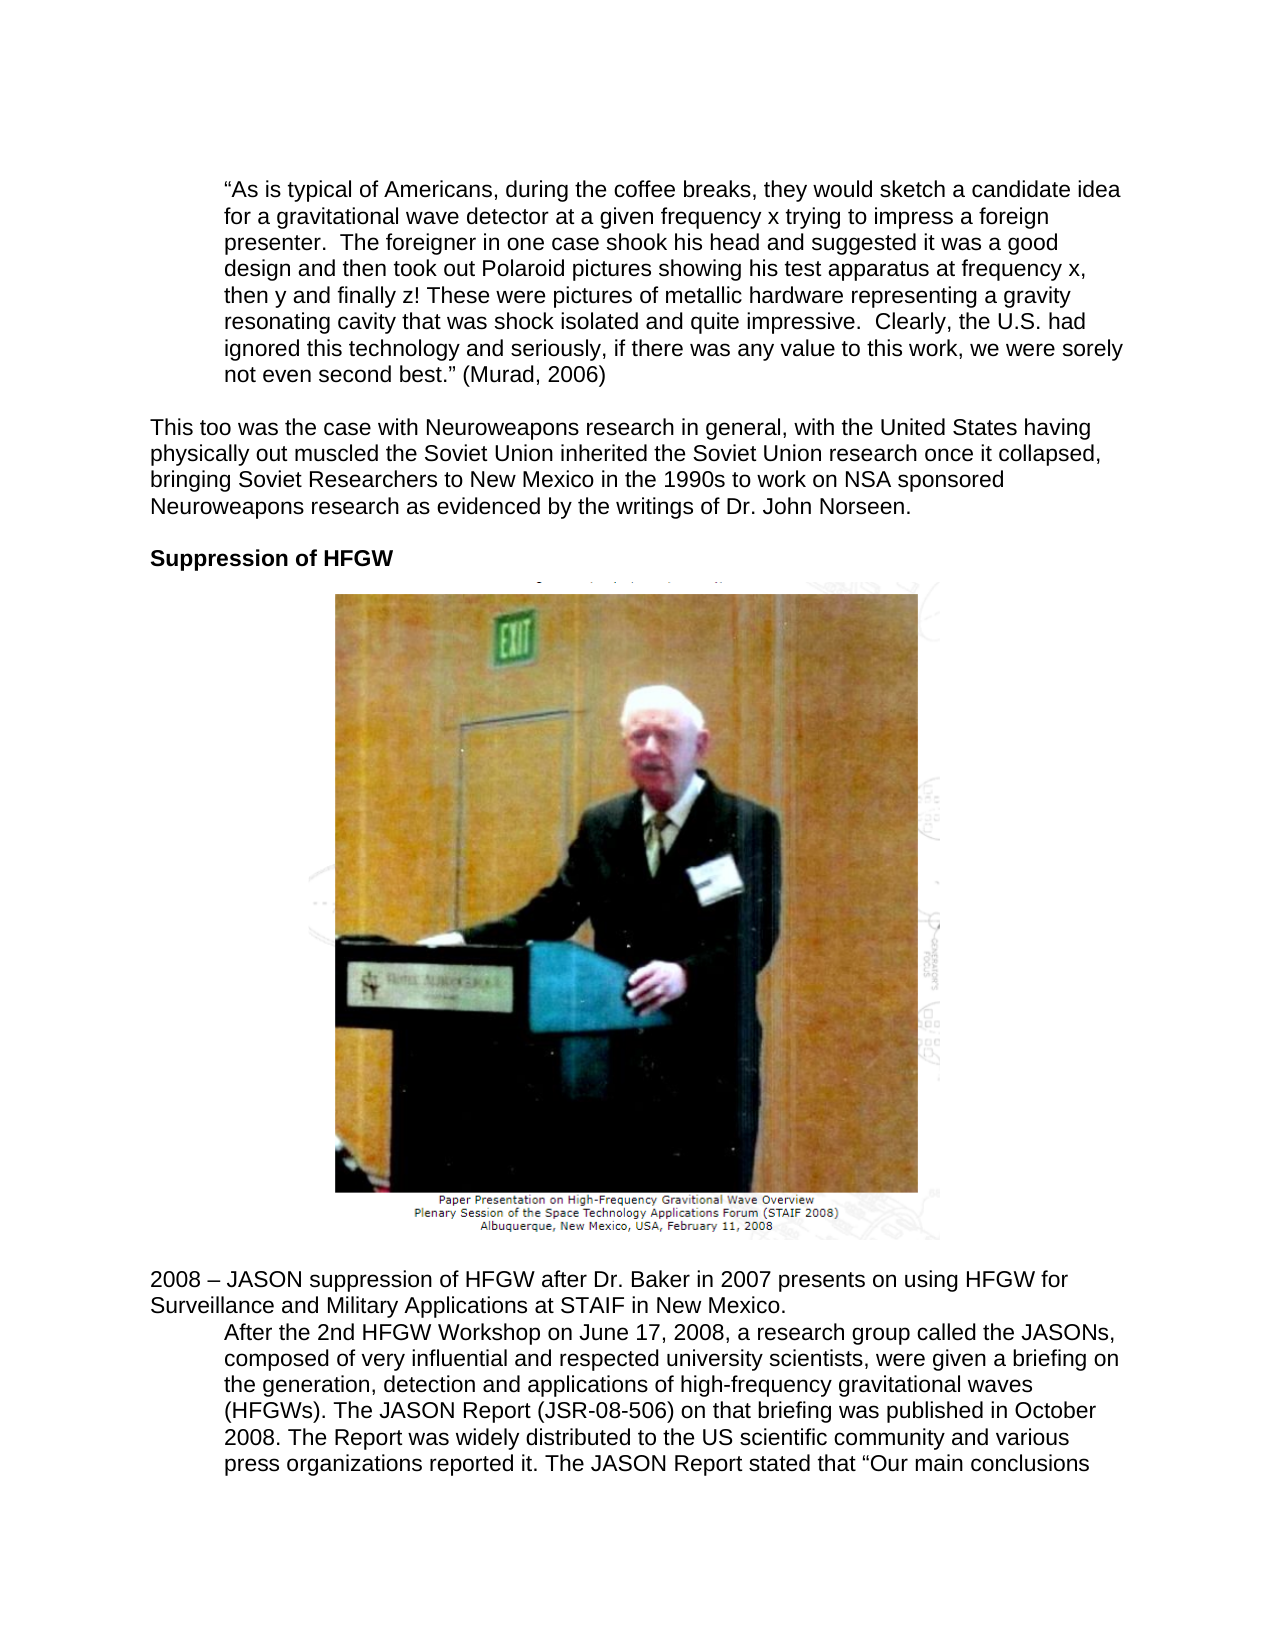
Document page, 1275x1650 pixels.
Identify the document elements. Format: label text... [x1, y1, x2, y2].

text This too was the case with Neuroweapons research in general, with the United States having physically out muscled the Soviet Union inherited the Soviet Union research once it collapsed, bringing Soviet Researchers to New Mexico in the 1990s to work on NSA sponsored Neuroweapons research as evidenced by the writings of Dr. John Norseen. [150, 413, 1125, 519]
text 2008 – JASON suppression of HFGW after Dr. Baker in 2007 presents on using HFGW for Surveillance and Military Applications at STAIF in New Mexico. [150, 1266, 1125, 1318]
picture [308, 582, 940, 1240]
text After the 2nd HFGW Workshop on June 17, 2008, a research group called the JASONs, composed of very influential and respected university scientists, were given a briefing on the generation, detection and applications of high-frequency gravitational waves (HFGWs). The JASON Report (JSR-08-506) on that briefing was published in October 2008. The Report was widely distributed to the US scientific community and various press organizations reported it. The JASON Report stated that “Our main conclusions [224, 1318, 1125, 1477]
text “As is typical of Americans, during the coffee breaks, they would sketch a candidate idea for a gravitational wave detector at a given frequency x trying to impress a foreign presenter. The foreigner in one case shook his head and suggested it was a good design and then took out Polaroid pictures showing his test apparatus at frequency x, then y and finally z! These were pictures of metallic hardware representing a gravity resonating cavity that was shock isolated and quite impressive. Clearly, the U.S. had ignored this technology and seriously, if there was any value to this work, we were sorely not even second best.” (Murad, 2006) [224, 176, 1125, 387]
text Suppression of HFGW [150, 545, 1125, 572]
